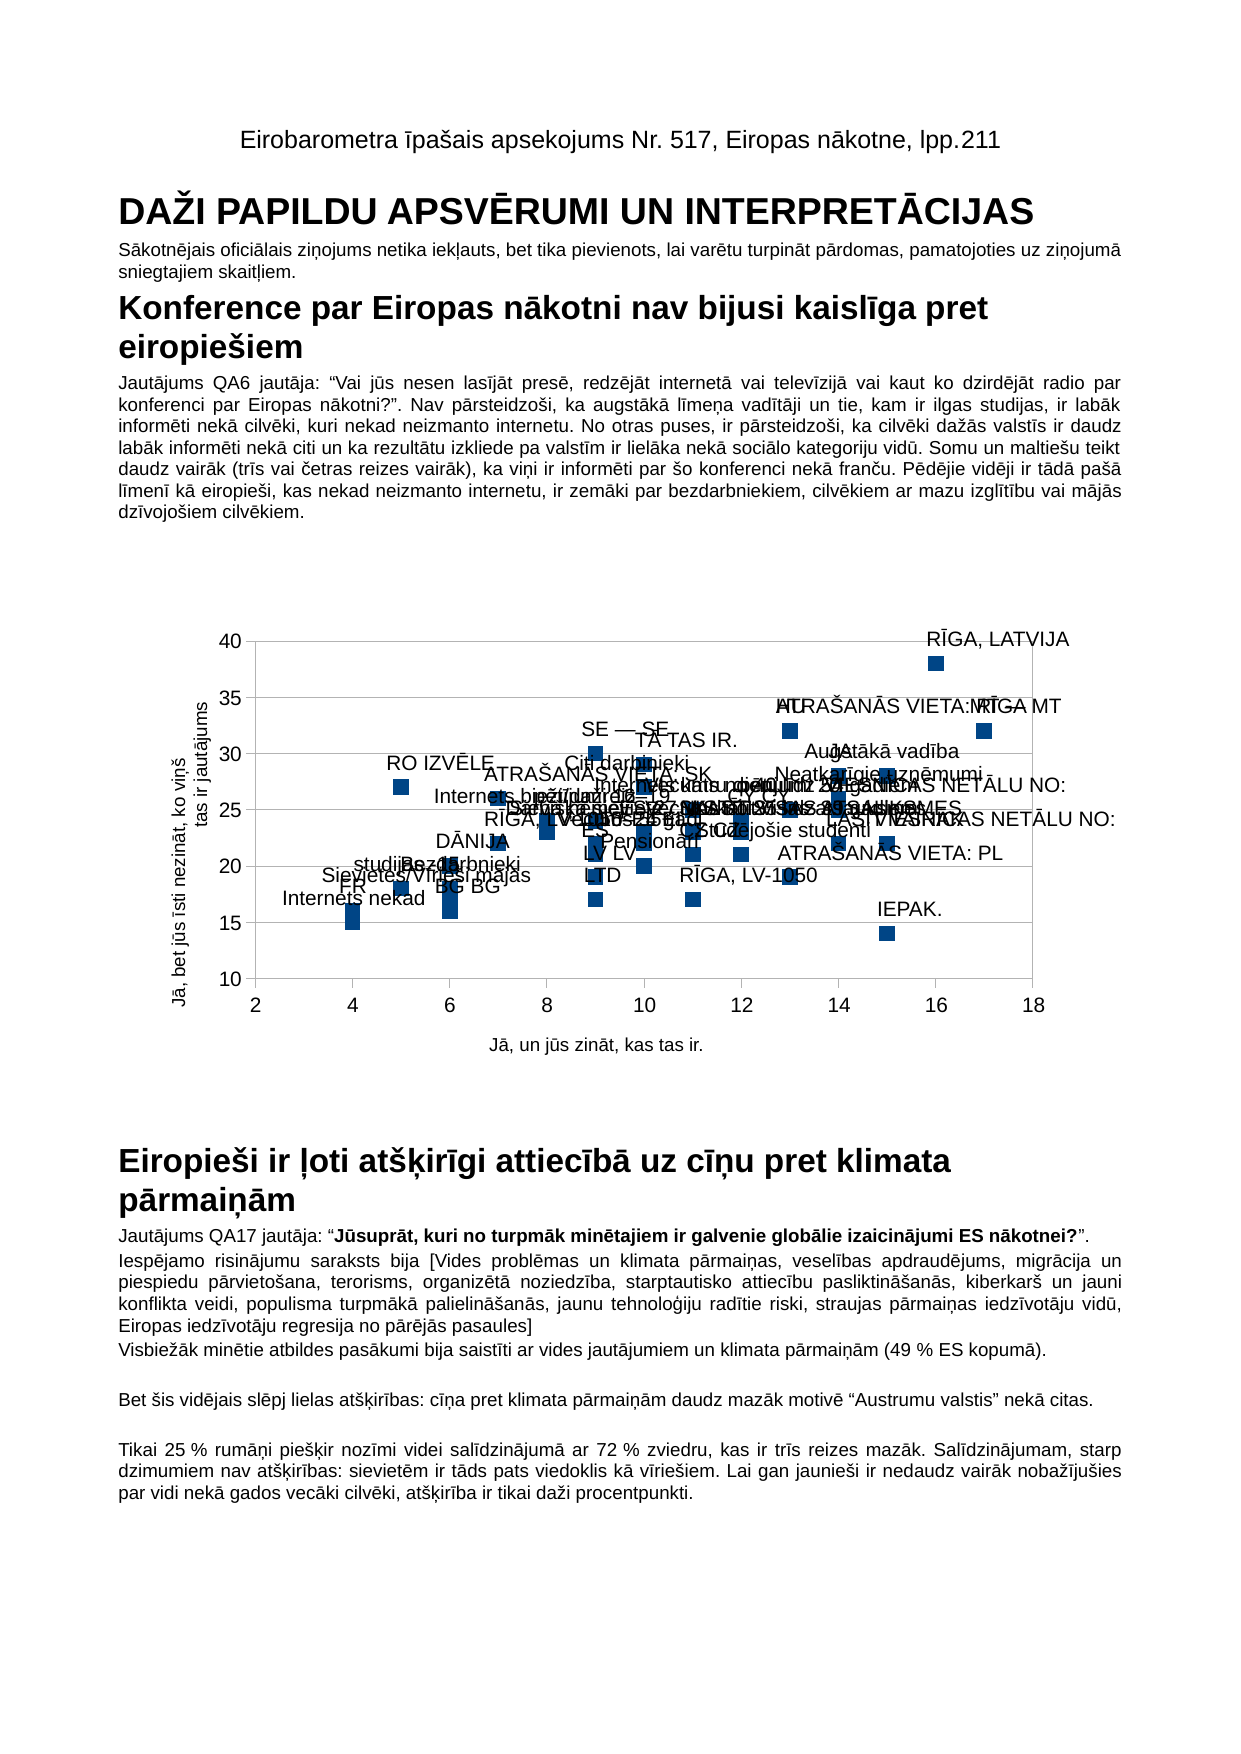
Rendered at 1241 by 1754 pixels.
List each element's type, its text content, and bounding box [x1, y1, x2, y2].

text Bet šis vidējais slēpj lielas atšķirības: cīņa pret klimata pārmaiņām daudz mazāk motivē “Austrumu valstis” nekā citas. [118, 1389, 1122, 1410]
subtitle Eiropieši ir ļoti atšķirīgi attiecībā uz cīņu pret klimata pārmaiņām [118, 1142, 1122, 1218]
text Iespējamo risinājumu saraksts bija [Vides problēmas un klimata pārmaiņas, veselības apdraudējums, migrācija un piespiedu pārvietošana, terorisms, organizētā noziedzība, starptautisko attiecību pasliktināšanās, kiberkarš un jauni konflikta veidi, populisma turpmākā palielināšanās, jaunu tehnoloģiju radītie riski, straujas pārmaiņas iedzīvotāju vidū, Eiropas iedzīvotāju regresija no pārējās pasaules] [118, 1250, 1122, 1336]
subtitle DAŽI PAPILDU APSVĒRUMI UN INTERPRETĀCIJAS [118, 189, 1122, 232]
text Sākotnējais oficiālais ziņojums netika iekļauts, bet tika pievienots, lai varētu turpināt pārdomas, pamatojoties uz ziņojumā sniegtajiem skaitļiem. [118, 239, 1122, 282]
text Jautājums QA17 jautāja: “Jūsuprāt, kuri no turpmāk minētajiem ir galvenie globālie izaicinājumi ES nākotnei?”. [118, 1225, 1122, 1246]
text Tikai 25 % rumāņi piešķir nozīmi videi salīdzinājumā ar 72 % zviedru, kas ir trīs reizes mazāk. Salīdzinājumam, starp dzimumiem nav atšķirības: sievietēm ir tāds pats viedoklis kā vīriešiem. Lai gan jaunieši ir nedaudz vairāk nobažījušies par vidi nekā gados vecāki cilvēki, atšķirība ir tikai daži procentpunkti. [118, 1438, 1122, 1503]
text Visbiežāk minētie atbildes pasākumi bija saistīti ar vides jautājumiem un klimata pārmaiņām (49 % ES kopumā). [118, 1339, 1122, 1361]
text Jautājums QA6 jautāja: “Vai jūs nesen lasījāt presē, redzējāt internetā vai televīzijā vai kaut ko dzirdējāt radio par konferenci par Eiropas nākotni?”. Nav pārsteidzoši, ka augstākā līmeņa vadītāji un tie, kam ir ilgas studijas, ir labāk informēti nekā cilvēki, kuri nekad neizmanto internetu. No otras puses, ir pārsteidzoši, ka cilvēki dažās valstīs ir daudz labāk informēti nekā citi un ka rezultātu izkliede pa valstīm ir lielāka nekā sociālo kategoriju vidū. Somu un maltiešu teikt daudz vairāk (trīs vai četras reizes vairāk), ka viņi ir informēti par šo konferenci nekā franču. Pēdējie vidēji ir tādā pašā līmenī kā eiropieši, kas nekad neizmanto internetu, ir zemāki par bezdarbniekiem, cilvēkiem ar mazu izglītību vai mājās dzīvojošiem cilvēkiem. [118, 372, 1122, 523]
subtitle Konference par Eiropas nākotni nav bijusi kaislīga pret eiropiešiem [118, 288, 1122, 365]
